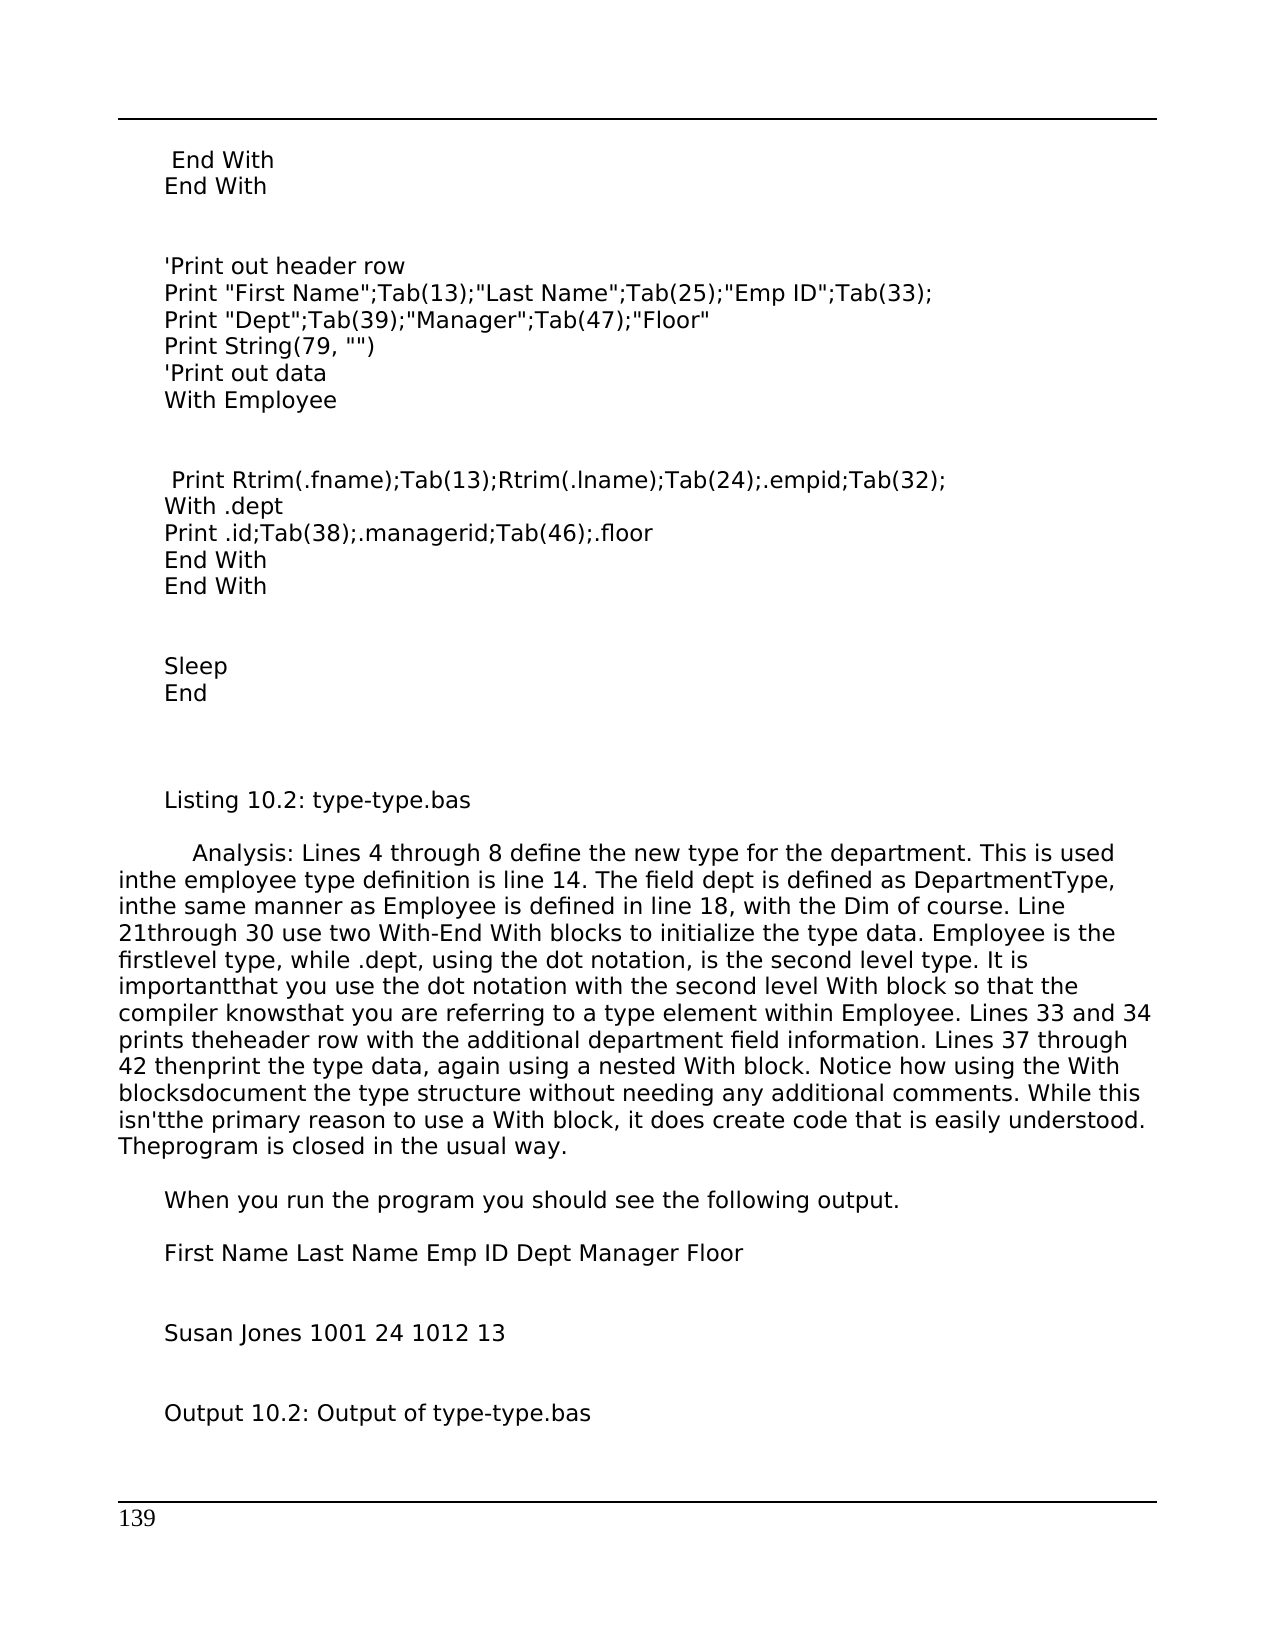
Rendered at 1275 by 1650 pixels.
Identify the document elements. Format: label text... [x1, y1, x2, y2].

text Print Rtrim(.fname);Tab(13);Rtrim(.lname);Tab(24);.empid;Tab(32); [118, 467, 1157, 493]
text End With [118, 173, 1157, 200]
text 'Print out header row [118, 253, 1157, 280]
text 'Print out data [118, 360, 1157, 387]
text Print .id;Tab(38);.managerid;Tab(46);.floor [118, 520, 1157, 547]
text When you run the program you should see the following output. [118, 1187, 1157, 1213]
text First Name Last Name Emp ID Dept Manager Floor [118, 1240, 1157, 1267]
text With .dept [118, 493, 1157, 520]
text With Employee [118, 387, 1157, 413]
text End With [118, 147, 1157, 173]
text Print "First Name";Tab(13);"Last Name";Tab(25);"Emp ID";Tab(33); [118, 280, 1157, 307]
text Susan Jones 1001 24 1012 13 [118, 1320, 1157, 1347]
text End With [118, 547, 1157, 573]
text End [118, 680, 1157, 707]
text Sleep [118, 653, 1157, 680]
text Analysis: Lines 4 through 8 define the new type for the department. This is used inthe employee type definition is line 14. The field dept is defined as DepartmentType, inthe same manner as Employee is defined in line 18, with the Dim of course. Line 21through 30 use two With-End With blocks to initialize the type data. Employee is the firstlevel type, while .dept, using the dot notation, is the second level type. It is importantthat you use the dot notation with the second level With block so that the compiler knowsthat you are referring to a type element within Employee. Lines 33 and 34 prints theheader row with the additional department field information. Lines 37 through 42 thenprint the type data, again using a nested With block. Notice how using the With blocksdocument the type structure without needing any additional comments. While this isn'tthe primary reason to use a With block, it does create code that is easily understood. Theprogram is closed in the usual way. [118, 840, 1157, 1160]
text Print "Dept";Tab(39);"Manager";Tab(47);"Floor" [118, 307, 1157, 333]
text End With [118, 573, 1157, 600]
text Output 10.2: Output of type-type.bas [118, 1400, 1157, 1427]
text Print String(79, "") [118, 333, 1157, 360]
text Listing 10.2: type-type.bas [118, 787, 1157, 813]
